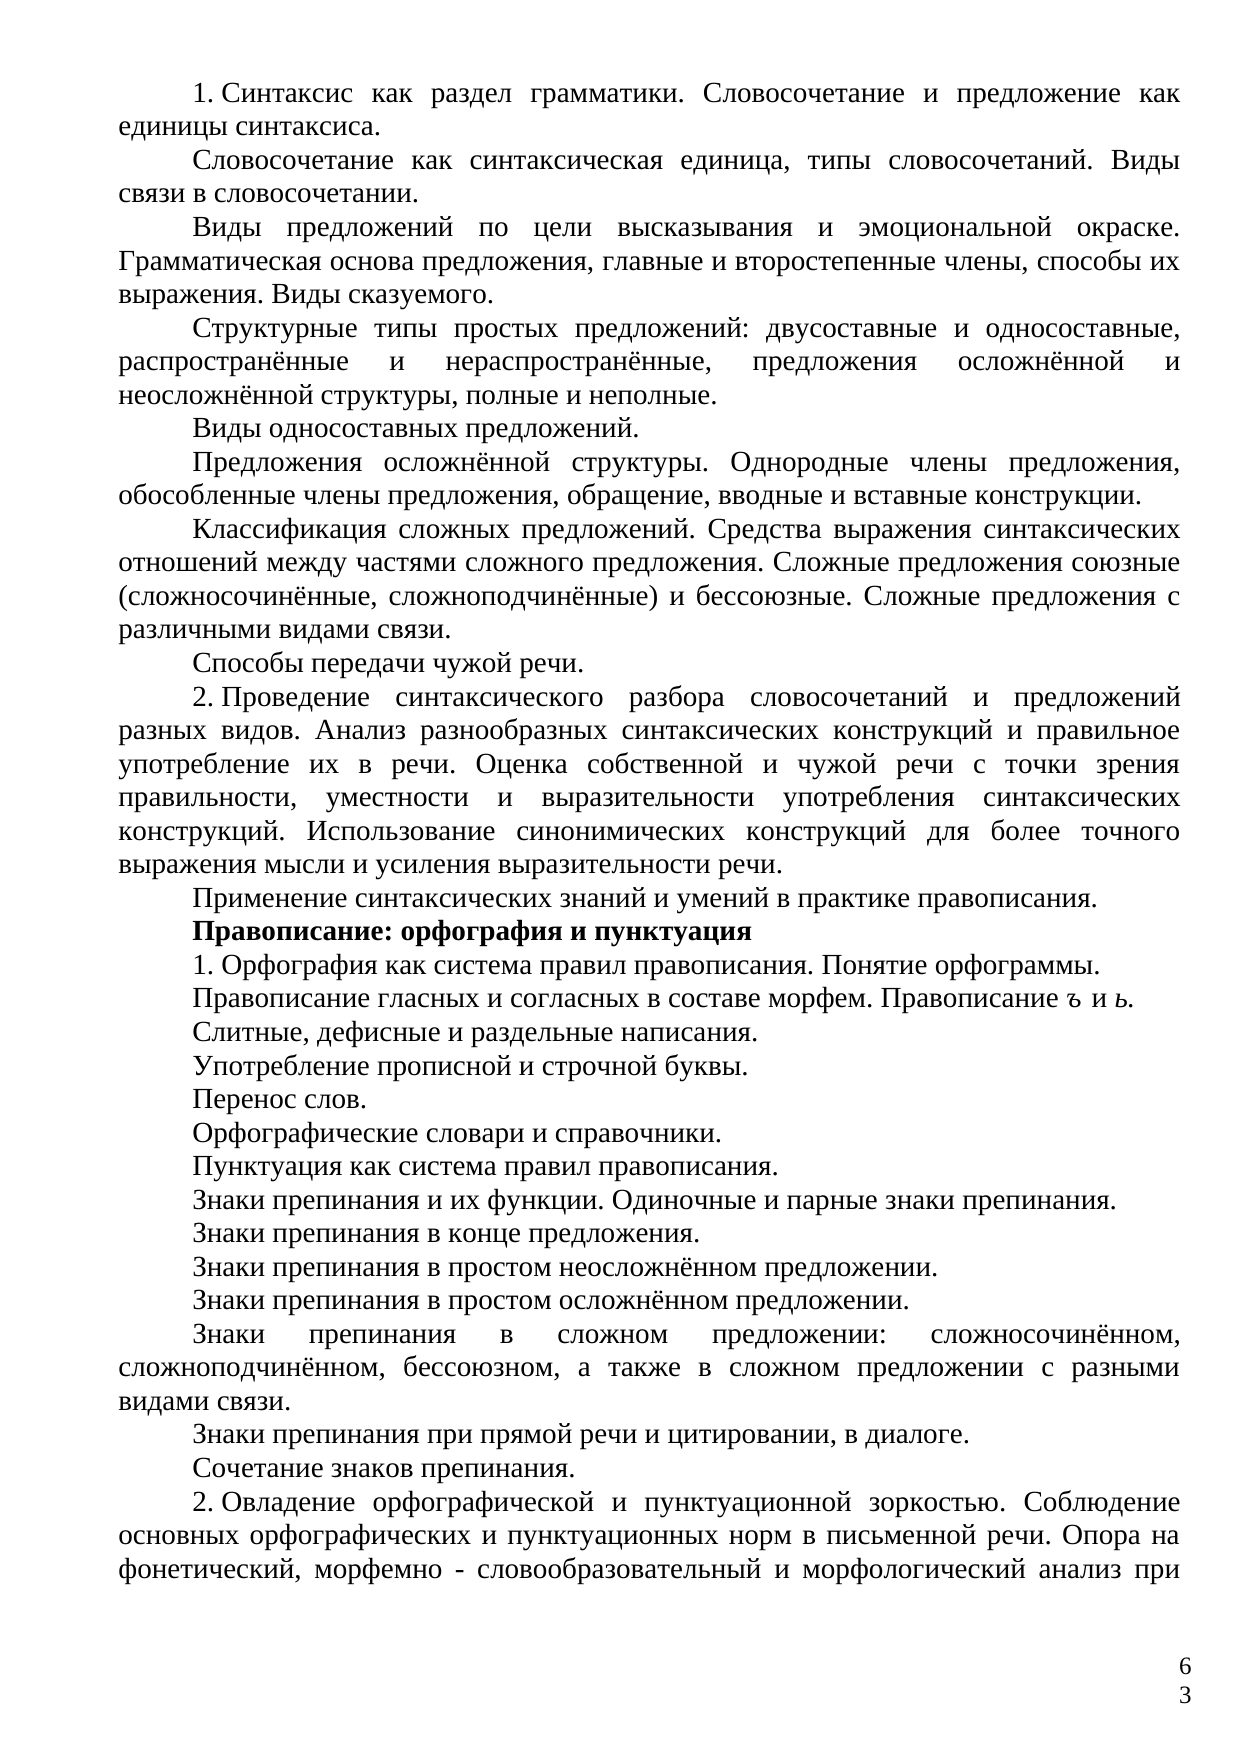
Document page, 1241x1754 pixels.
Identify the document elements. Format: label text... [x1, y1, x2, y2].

text Знаки препинания в конце предложения. [118, 1215, 1181, 1249]
text Виды предложений по цели высказывания и эмоциональной окраске. Грамматическая основа предложения, главные и второстепенные члены, способы их выражения. Виды сказуемого. [118, 209, 1181, 310]
text Структурные типы простых предложений: двусоставные и односоставные, распространённые и нераспространённые, предложения осложнённой и неосложнённой структуры, полные и неполные. [118, 310, 1181, 410]
text Знаки препинания в простом осложнённом предложении. [118, 1282, 1181, 1316]
text Классификация сложных предложений. Средства выражения синтаксических отношений между частями сложного предложения. Сложные предложения союзные (сложносочинённые, сложноподчинённые) и бессоюзные. Сложные предложения с различными видами связи. [118, 511, 1181, 645]
text Предложения осложнённой структуры. Однородные члены предложения, обособленные члены предложения, обращение, вводные и вставные конструкции. [118, 444, 1181, 511]
text Правописание: орфография и пунктуация [118, 913, 1181, 947]
text Перенос слов. [118, 1081, 1181, 1115]
text 1. Синтаксис как раздел грамматики. Словосочетание и предложение как единицы синтаксиса. [118, 75, 1181, 142]
text Применение синтаксических знаний и умений в практике правописания. [118, 880, 1181, 913]
text Орфографические словари и справочники. [118, 1115, 1181, 1148]
text Знаки препинания при прямой речи и цитировании, в диалоге. [118, 1417, 1181, 1450]
text Пунктуация как система правил правописания. [118, 1148, 1181, 1182]
text Виды односоставных предложений. [118, 410, 1181, 444]
text Знаки препинания и их функции. Одиночные и парные знаки препинания. [118, 1182, 1181, 1215]
text 2. Овладение орфографической и пунктуационной зоркостью. Соблюдение основных орфографических и пунктуационных норм в письменной речи. Опора на фонетический, морфемно - словообразовательный и морфологический анализ при [118, 1484, 1181, 1584]
text 2. Проведение синтаксического разбора словосочетаний и предложений разных видов. Анализ разнообразных синтаксических конструкций и правильное употребление их в речи. Оценка собственной и чужой речи с точки зрения правильности, уместности и выразительности употребления синтаксических конструкций. Использование синонимических конструкций для более точного выражения мысли и усиления выразительности речи. [118, 679, 1181, 880]
text Сочетание знаков препинания. [118, 1450, 1181, 1484]
text Способы передачи чужой речи. [118, 645, 1181, 679]
text Правописание гласных и согласных в составе морфем. Правописание ъ и ь. [118, 981, 1181, 1014]
text Знаки препинания в простом неосложнённом предложении. [118, 1249, 1181, 1282]
text Знаки препинания в сложном предложении: сложносочинённом, сложноподчинённом, бессоюзном, а также в сложном предложении с разными видами связи. [118, 1316, 1181, 1417]
text Словосочетание как синтаксическая единица, типы словосочетаний. Виды связи в словосочетании. [118, 142, 1181, 209]
text Употребление прописной и строчной буквы. [118, 1048, 1181, 1081]
text 1. Орфография как система правил правописания. Понятие орфограммы. [118, 947, 1181, 981]
text Слитные, дефисные и раздельные написания. [118, 1014, 1181, 1048]
